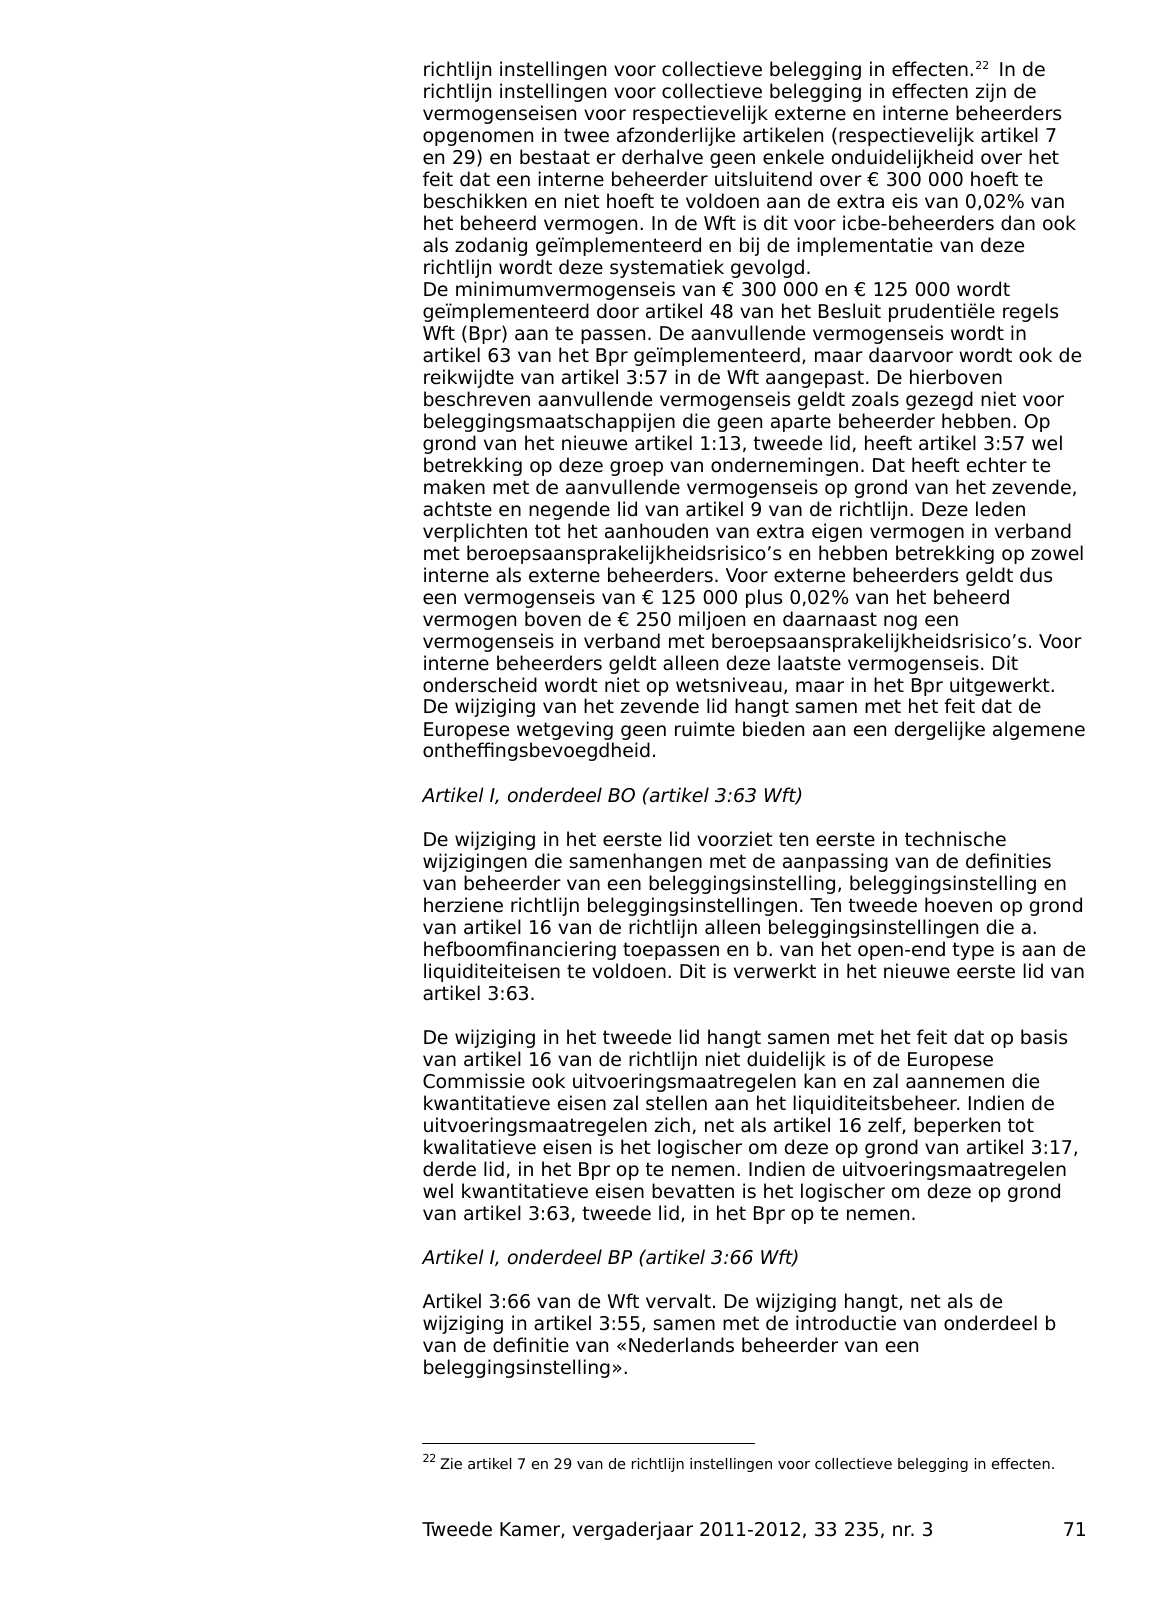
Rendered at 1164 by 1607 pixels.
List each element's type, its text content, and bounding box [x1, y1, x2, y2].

text richtlijn instellingen voor collectieve belegging in effecten. In de richtlijn instellingen voor collectieve belegging in effecten zijn de vermogenseisen voor respectievelijk externe en interne beheerders opgenomen in twee afzonderlijke artikelen (respectievelijk artikel 7 en 29) en bestaat er derhalve geen enkele onduidelijkheid over het feit dat een interne beheerder uitsluitend over € 300 000 hoeft te beschikken en niet hoeft te voldoen aan de extra eis van 0,02% van het beheerd vermogen. In de Wft is dit voor icbe-beheerders dan ook als zodanig geïmplementeerd en bij de implementatie van deze richtlijn wordt deze systematiek gevolgd. [422, 59, 1087, 279]
text Artikel 3:66 van de Wft vervalt. De wijziging hangt, net als de wijziging in artikel 3:55, samen met de introductie van onderdeel b van de definitie van «Nederlands beheerder van een beleggingsinstelling». [422, 1291, 1087, 1379]
text De minimumvermogenseis van € 300 000 en € 125 000 wordt geïmplementeerd door artikel 48 van het Besluit prudentiële regels Wft (Bpr) aan te passen. De aanvullende vermogenseis wordt in artikel 63 van het Bpr geïmplementeerd, maar daarvoor wordt ook de reikwijdte van artikel 3:57 in de Wft aangepast. De hierboven beschreven aanvullende vermogenseis geldt zoals gezegd niet voor beleggingsmaatschappijen die geen aparte beheerder hebben. Op grond van het nieuwe artikel 1:13, tweede lid, heeft artikel 3:57 wel betrekking op deze groep van ondernemingen. Dat heeft echter te maken met de aanvullende vermogenseis op grond van het zevende, achtste en negende lid van artikel 9 van de richtlijn. Deze leden verplichten tot het aanhouden van extra eigen vermogen in verband met beroepsaansprakelijkheidsrisico’s en hebben betrekking op zowel interne als externe beheerders. Voor externe beheerders geldt dus een vermogenseis van € 125 000 plus 0,02% van het beheerd vermogen boven de € 250 miljoen en daarnaast nog een vermogenseis in verband met beroepsaansprakelijkheidsrisico’s. Voor interne beheerders geldt alleen deze laatste vermogenseis. Dit onderscheid wordt niet op wetsniveau, maar in het Bpr uitgewerkt. [422, 279, 1087, 696]
text De wijziging van het zevende lid hangt samen met het feit dat de Europese wetgeving geen ruimte bieden aan een dergelijke algemene ontheffingsbevoegdheid. [422, 696, 1087, 762]
subtitle Artikel I, onderdeel BP (artikel 3:66 Wft) [422, 1247, 1087, 1269]
text Zie artikel 7 en 29 van de richtlijn instellingen voor collectieve belegging in effecten. [422, 1452, 1087, 1474]
text De wijziging in het eerste lid voorziet ten eerste in technische wijzigingen die samenhangen met de aanpassing van de definities van beheerder van een beleggingsinstelling, beleggingsinstelling en herziene richtlijn beleggingsinstellingen. Ten tweede hoeven op grond van artikel 16 van de richtlijn alleen beleggingsinstellingen die a. hefboomfinanciering toepassen en b. van het open-end type is aan de liquiditeiteisen te voldoen. Dit is verwerkt in het nieuwe eerste lid van artikel 3:63. [422, 829, 1087, 1004]
subtitle Artikel I, onderdeel BO (artikel 3:63 Wft) [422, 784, 1087, 807]
text De wijziging in het tweede lid hangt samen met het feit dat op basis van artikel 16 van de richtlijn niet duidelijk is of de Europese Commissie ook uitvoeringsmaatregelen kan en zal aannemen die kwantitatieve eisen zal stellen aan het liquiditeitsbeheer. Indien de uitvoeringsmaatregelen zich, net als artikel 16 zelf, beperken tot kwalitatieve eisen is het logischer om deze op grond van artikel 3:17, derde lid, in het Bpr op te nemen. Indien de uitvoeringsmaatregelen wel kwantitatieve eisen bevatten is het logischer om deze op grond van artikel 3:63, tweede lid, in het Bpr op te nemen. [422, 1027, 1087, 1224]
